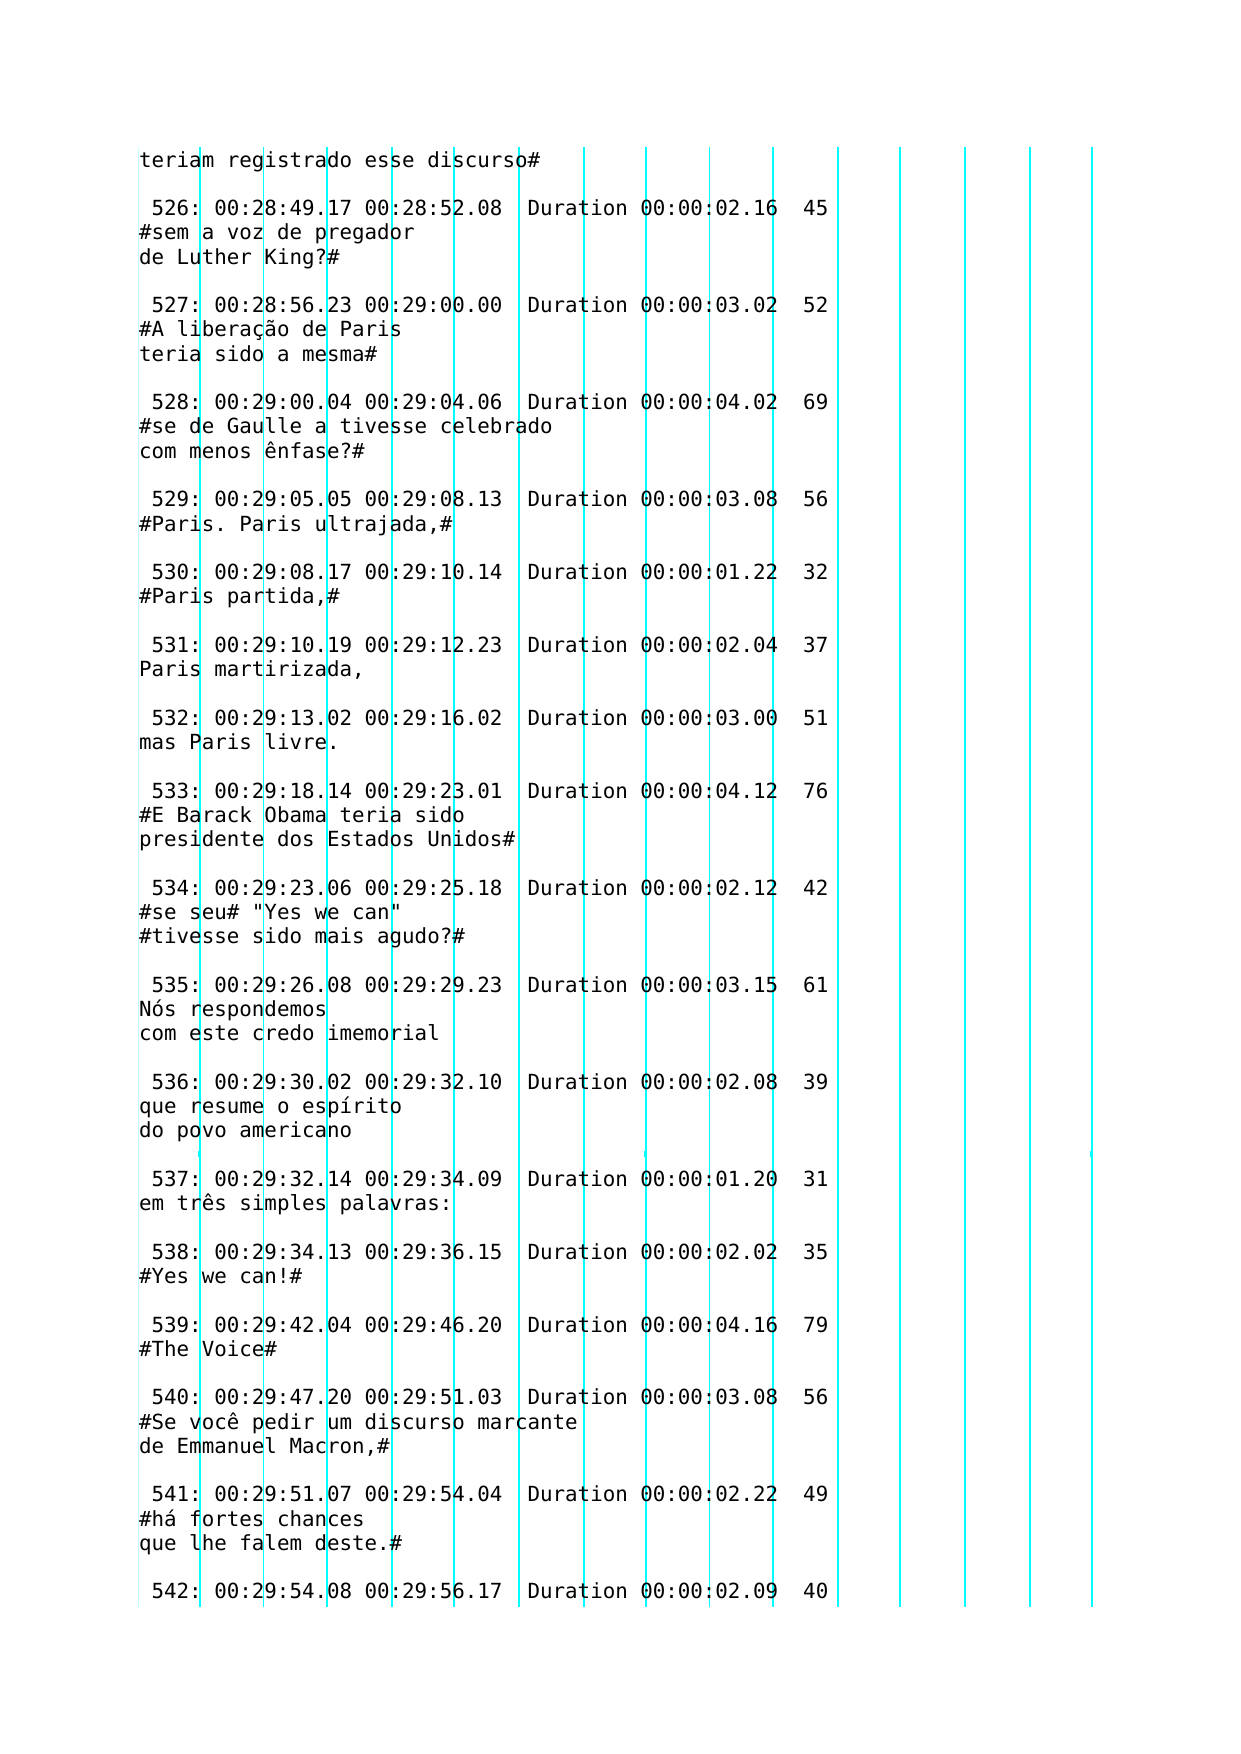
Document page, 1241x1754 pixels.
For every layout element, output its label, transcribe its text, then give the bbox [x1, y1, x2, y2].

text 535: 00:29:26.08 00:29:29.23 Duration 00:00:03.15 61 [139, 973, 1101, 997]
text que resume o espírito [139, 1094, 1101, 1118]
text 540: 00:29:47.20 00:29:51.03 Duration 00:00:03.08 56 [139, 1385, 1101, 1410]
text #A liberação de Paris [139, 317, 1101, 342]
text 539: 00:29:42.04 00:29:46.20 Duration 00:00:04.16 79 [139, 1313, 1101, 1337]
text 530: 00:29:08.17 00:29:10.14 Duration 00:00:01.22 32 [139, 560, 1101, 584]
text de Luther King?# [139, 245, 1101, 269]
text teriam registrado esse discurso# [139, 148, 1101, 172]
text que lhe falem deste.# [139, 1531, 1101, 1555]
text 529: 00:29:05.05 00:29:08.13 Duration 00:00:03.08 56 [139, 487, 1101, 512]
text #há fortes chances [139, 1507, 1101, 1531]
text mas Paris livre. [139, 730, 1101, 754]
text teria sido a mesma# [139, 342, 1101, 366]
text #Se você pedir um discurso marcante [139, 1410, 1101, 1434]
text com este credo imemorial [139, 1021, 1101, 1046]
text 536: 00:29:30.02 00:29:32.10 Duration 00:00:02.08 39 [139, 1070, 1101, 1094]
text 533: 00:29:18.14 00:29:23.01 Duration 00:00:04.12 76 [139, 779, 1101, 803]
text #Paris. Paris ultrajada,# [139, 512, 1101, 536]
text #Yes we can!# [139, 1264, 1101, 1288]
text de Emmanuel Macron,# [139, 1434, 1101, 1458]
text #tivesse sido mais agudo?# [139, 924, 1101, 948]
text 531: 00:29:10.19 00:29:12.23 Duration 00:00:02.04 37 [139, 633, 1101, 657]
text 526: 00:28:49.17 00:28:52.08 Duration 00:00:02.16 45 [139, 196, 1101, 220]
text #E Barack Obama teria sido [139, 803, 1101, 827]
text Nós respondemos [139, 997, 1101, 1021]
text 532: 00:29:13.02 00:29:16.02 Duration 00:00:03.00 51 [139, 706, 1101, 730]
text em três simples palavras: [139, 1191, 1101, 1216]
text 542: 00:29:54.08 00:29:56.17 Duration 00:00:02.09 40 [139, 1579, 1101, 1604]
text #se de Gaulle a tivesse celebrado [139, 414, 1101, 439]
text 534: 00:29:23.06 00:29:25.18 Duration 00:00:02.12 42 [139, 876, 1101, 900]
text Paris martirizada, [139, 657, 1101, 682]
text 538: 00:29:34.13 00:29:36.15 Duration 00:00:02.02 35 [139, 1240, 1101, 1264]
text com menos ênfase?# [139, 439, 1101, 463]
text do povo americano [139, 1118, 1101, 1143]
text #The Voice# [139, 1337, 1101, 1361]
text 537: 00:29:32.14 00:29:34.09 Duration 00:00:01.20 31 [139, 1167, 1101, 1191]
text 527: 00:28:56.23 00:29:00.00 Duration 00:00:03.02 52 [139, 293, 1101, 317]
text #Paris partida,# [139, 584, 1101, 609]
text presidente dos Estados Unidos# [139, 827, 1101, 851]
text #se seu# "Yes we can" [139, 900, 1101, 924]
text 541: 00:29:51.07 00:29:54.04 Duration 00:00:02.22 49 [139, 1482, 1101, 1507]
text 528: 00:29:00.04 00:29:04.06 Duration 00:00:04.02 69 [139, 390, 1101, 414]
text #sem a voz de pregador [139, 220, 1101, 245]
picture [138, 147, 1102, 1607]
